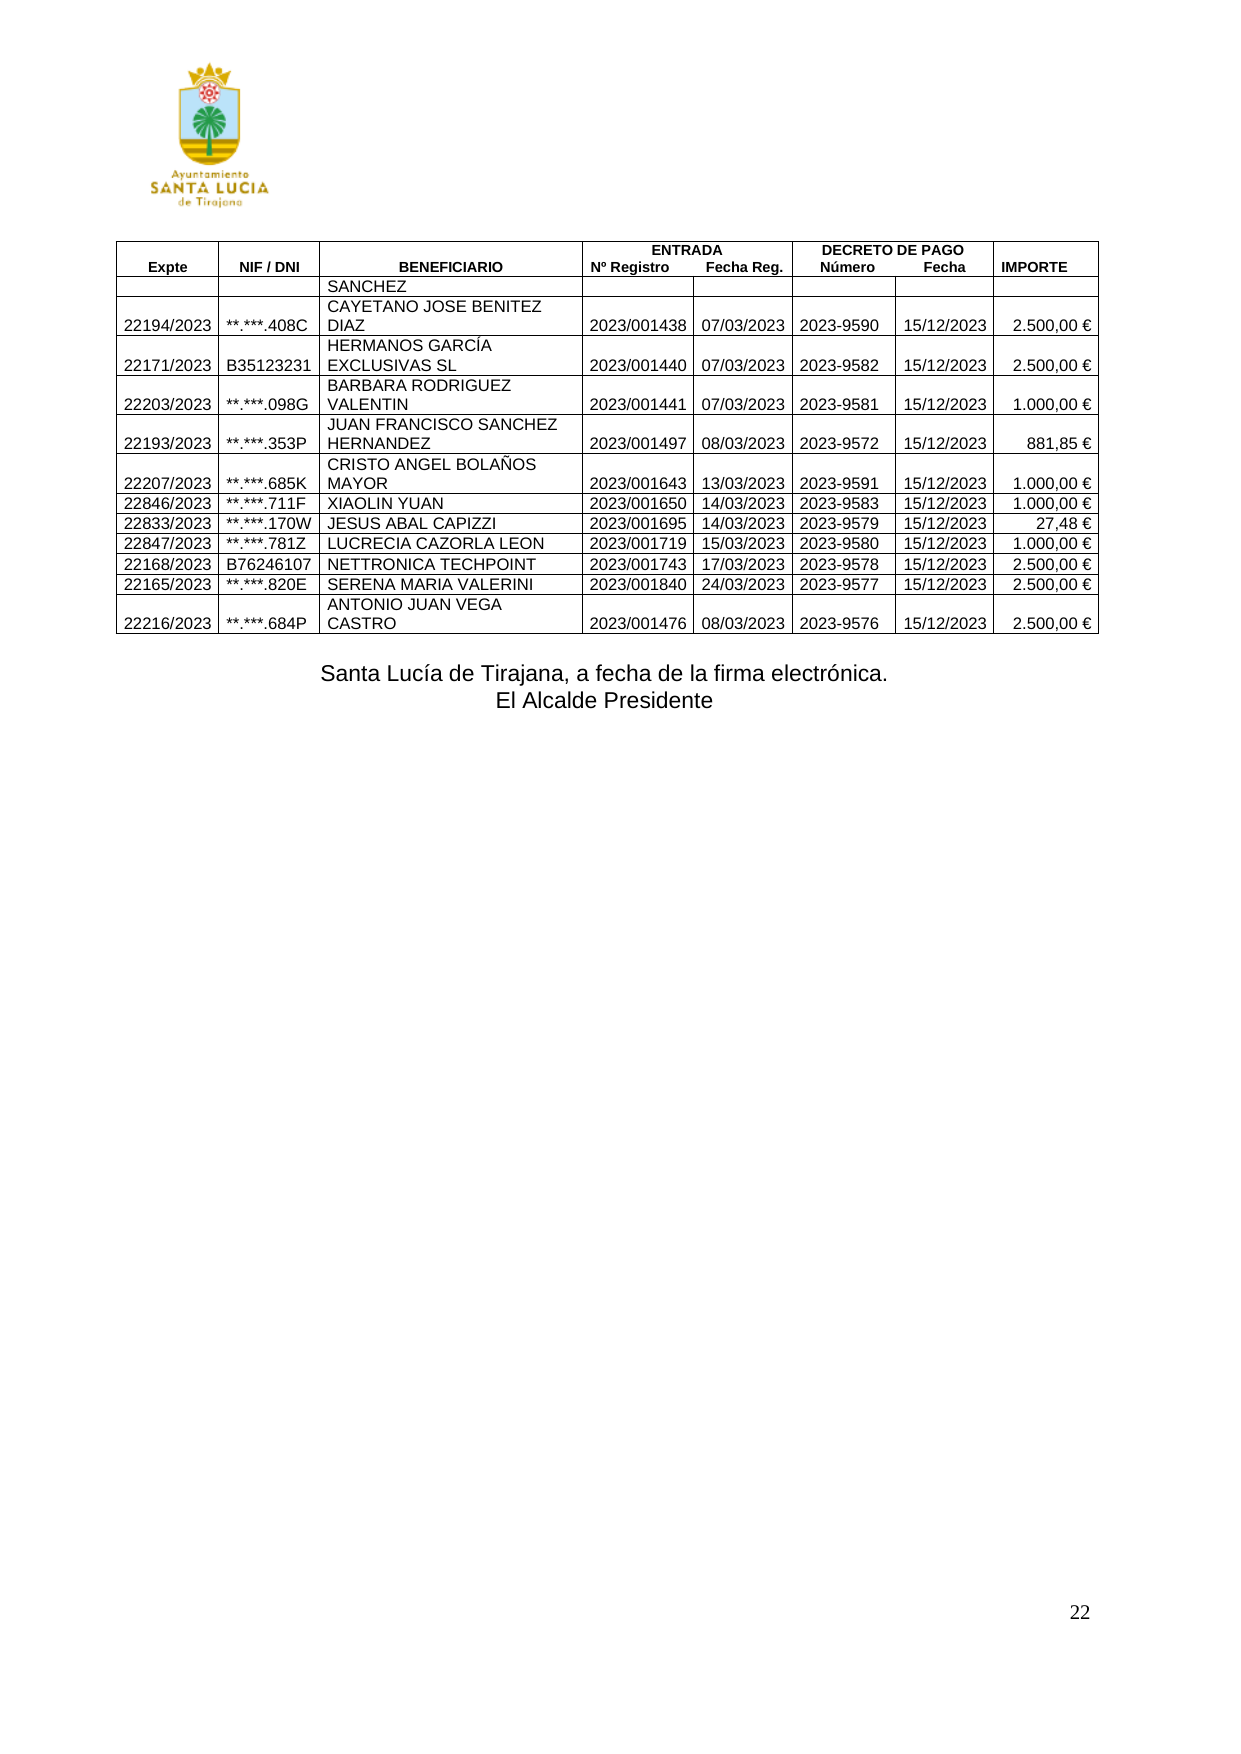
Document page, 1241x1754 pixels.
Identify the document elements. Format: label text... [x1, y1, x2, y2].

table_header DECRETO DE PAGO Número Fecha [793, 242, 993, 276]
table_cell 17/03/2023 [694, 554, 792, 573]
table_cell 2.500,00 € [994, 554, 1098, 573]
table_cell 1.000,00 € [994, 454, 1098, 493]
table_cell [117, 277, 218, 296]
table_cell 881,85 € [994, 415, 1098, 453]
table_cell 22846/2023 [117, 494, 218, 513]
table_cell **.***.684P [219, 595, 319, 633]
table_cell **.***.170W [219, 514, 319, 533]
table_cell [793, 277, 895, 296]
table_header NIF / DNI [219, 242, 319, 276]
table_cell 2023/001743 [583, 554, 693, 573]
table_cell 2023-9580 [793, 534, 895, 553]
table_cell **.***.685K [219, 454, 319, 493]
table_cell 2023-9590 [793, 297, 895, 335]
table_cell 2023/001438 [583, 297, 693, 335]
table_cell **.***.353P [219, 415, 319, 453]
table_cell [694, 277, 792, 296]
table_cell 15/12/2023 [896, 336, 993, 374]
table_cell 27,48 € [994, 514, 1098, 533]
table_cell XIAOLIN YUAN [320, 494, 582, 513]
table_cell 15/12/2023 [896, 534, 993, 553]
table_cell 08/03/2023 [694, 595, 792, 633]
table_header BENEFICIARIO [320, 242, 582, 276]
table_cell 22193/2023 [117, 415, 218, 453]
table_cell 1.000,00 € [994, 376, 1098, 414]
picture [118, 44, 298, 227]
table_cell 2023/001840 [583, 575, 693, 594]
table_cell 2023/001650 [583, 494, 693, 513]
table_header ENTRADA Nº Registro Fecha Reg. [583, 242, 792, 276]
table_cell 1.000,00 € [994, 534, 1098, 553]
table_cell 2.500,00 € [994, 336, 1098, 374]
table_cell 2023/001497 [583, 415, 693, 453]
table_cell 2023/001476 [583, 595, 693, 633]
table_header Expte [117, 242, 218, 276]
table_cell 2023/001441 [583, 376, 693, 414]
table_cell 15/03/2023 [694, 534, 792, 553]
table_cell [896, 277, 993, 296]
table_cell 2023/001695 [583, 514, 693, 533]
table_cell 2023-9582 [793, 336, 895, 374]
table_header IMPORTE [994, 242, 1098, 276]
table_cell **.***.781Z [219, 534, 319, 553]
text Santa Lucía de Tirajana, a fecha de la firma electrónica. [118, 660, 1090, 687]
table_cell 22833/2023 [117, 514, 218, 533]
table_cell 22216/2023 [117, 595, 218, 633]
table_cell LUCRECIA CAZORLA LEON [320, 534, 582, 553]
table_cell [994, 277, 1098, 296]
table_cell 22165/2023 [117, 575, 218, 594]
table_cell 15/12/2023 [896, 376, 993, 414]
table_cell 2023-9591 [793, 454, 895, 493]
table_cell 15/12/2023 [896, 575, 993, 594]
table_cell 2023-9581 [793, 376, 895, 414]
table_cell 14/03/2023 [694, 494, 792, 513]
table_cell 2023-9576 [793, 595, 895, 633]
table_cell 2023/001719 [583, 534, 693, 553]
table_cell 07/03/2023 [694, 376, 792, 414]
table_cell 15/12/2023 [896, 454, 993, 493]
table_cell ANTONIO JUAN VEGA CASTRO [320, 595, 582, 633]
table_cell CRISTO ANGEL BOLAÑOS MAYOR [320, 454, 582, 493]
table_cell 2023-9579 [793, 514, 895, 533]
table_cell 2023-9583 [793, 494, 895, 513]
table_cell 15/12/2023 [896, 554, 993, 573]
table_cell 07/03/2023 [694, 297, 792, 335]
table_cell [583, 277, 693, 296]
table_cell SERENA MARIA VALERINI [320, 575, 582, 594]
table_cell 2.500,00 € [994, 297, 1098, 335]
table_cell 15/12/2023 [896, 595, 993, 633]
table_cell 2.500,00 € [994, 575, 1098, 594]
table_cell 15/12/2023 [896, 415, 993, 453]
table_cell **.***.711F [219, 494, 319, 513]
table_cell BARBARA RODRIGUEZ VALENTIN [320, 376, 582, 414]
table_cell 15/12/2023 [896, 514, 993, 533]
table_cell 22207/2023 [117, 454, 218, 493]
table_cell 15/12/2023 [896, 297, 993, 335]
table_cell 22171/2023 [117, 336, 218, 374]
table_cell 2.500,00 € [994, 595, 1098, 633]
table_cell 22194/2023 [117, 297, 218, 335]
table_cell 2023-9578 [793, 554, 895, 573]
table_cell 24/03/2023 [694, 575, 792, 594]
table_cell JUAN FRANCISCO SANCHEZ HERNANDEZ [320, 415, 582, 453]
table_cell 14/03/2023 [694, 514, 792, 533]
table_cell 22203/2023 [117, 376, 218, 414]
table_cell 08/03/2023 [694, 415, 792, 453]
table_cell **.***.408C [219, 297, 319, 335]
table_cell 07/03/2023 [694, 336, 792, 374]
text El Alcalde Presidente [118, 687, 1090, 713]
table_cell 2023-9577 [793, 575, 895, 594]
table_cell 2023/001440 [583, 336, 693, 374]
table_cell SANCHEZ [320, 277, 582, 296]
table_cell JESUS ABAL CAPIZZI [320, 514, 582, 533]
table_cell [219, 277, 319, 296]
table_cell 22847/2023 [117, 534, 218, 553]
table_cell **.***.098G [219, 376, 319, 414]
table_cell 2023/001643 [583, 454, 693, 493]
table_cell 13/03/2023 [694, 454, 792, 493]
table_cell 15/12/2023 [896, 494, 993, 513]
table_cell NETTRONICA TECHPOINT [320, 554, 582, 573]
table_cell B35123231 [219, 336, 319, 374]
table_cell CAYETANO JOSE BENITEZ DIAZ [320, 297, 582, 335]
table_cell HERMANOS GARCÍA EXCLUSIVAS SL [320, 336, 582, 374]
table_cell 22168/2023 [117, 554, 218, 573]
table_cell 2023-9572 [793, 415, 895, 453]
table_cell B76246107 [219, 554, 319, 573]
table_cell 1.000,00 € [994, 494, 1098, 513]
table_cell **.***.820E [219, 575, 319, 594]
